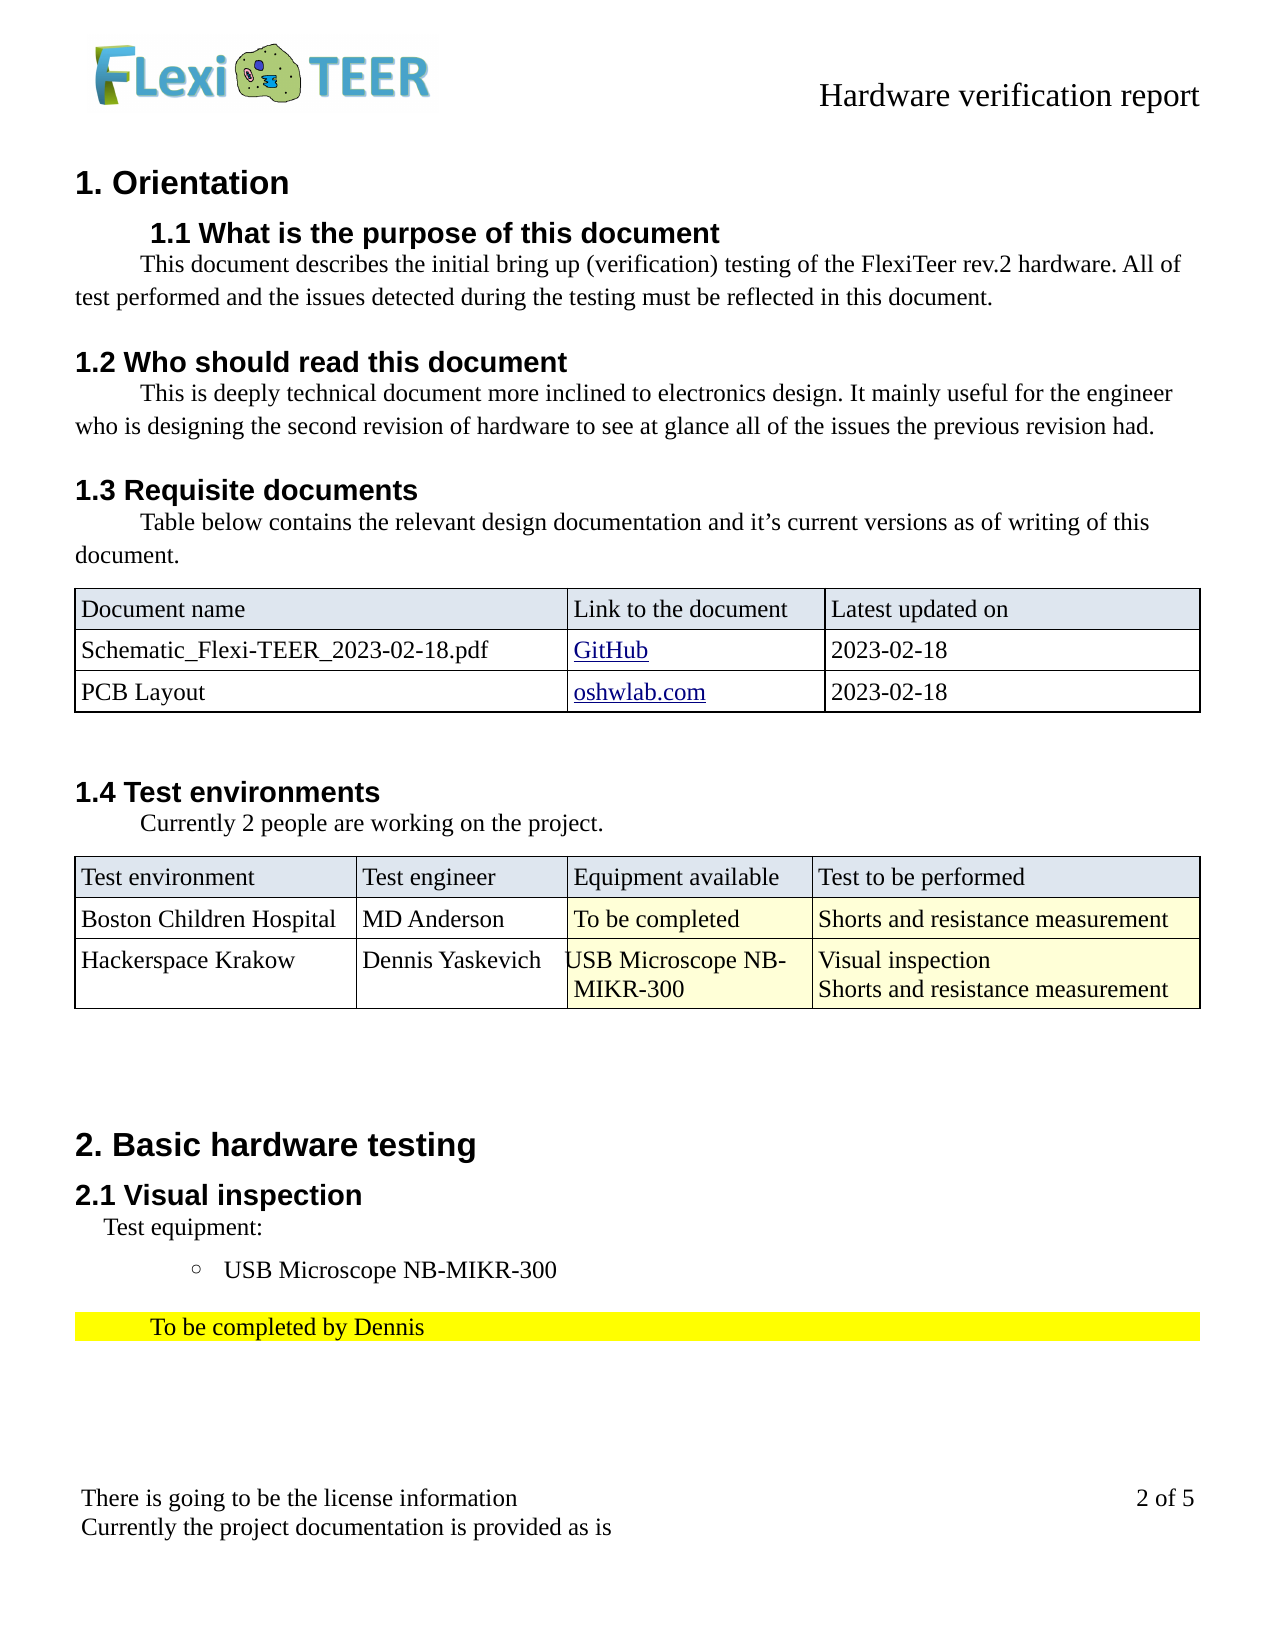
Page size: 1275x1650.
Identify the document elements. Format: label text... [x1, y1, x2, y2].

text This is deeply technical document more inclined to electronics design. It mainly useful for the engineer who is designing the second revision of hardware to see at glance all of the issues the previous revision had. [75, 378, 1200, 440]
subtitle 1.1 What is the purpose of this document [75, 216, 1200, 249]
table_cell USB Microscope NB-MIKR-300 [568, 939, 812, 1008]
subtitle 2.1 Visual inspection [75, 1178, 1200, 1212]
table_cell To be completed [568, 898, 812, 938]
subtitle 1.4 Test environments [75, 774, 1200, 808]
table_cell GitHub [568, 630, 824, 670]
table_header Test to be performed [813, 857, 1199, 897]
table_cell oshwlab.com [568, 671, 824, 711]
table_cell MD Anderson [357, 898, 567, 938]
list USB Microscope NB-MIKR-300 [186, 1255, 1200, 1284]
table_cell Visual inspection Shorts and resistance measurement [813, 939, 1199, 1008]
table_cell Schematic_Flexi-TEER_2023-02-18.pdf [76, 630, 567, 670]
subtitle 1.2 Who should read this document [75, 345, 1200, 378]
text Test equipment: [103, 1212, 1200, 1241]
table_header Test engineer [357, 857, 567, 897]
table_cell Boston Children Hospital [76, 898, 356, 938]
table_cell 2023-02-18 [826, 630, 1199, 670]
table_header Test environment [76, 857, 356, 897]
table_header Latest updated on [826, 589, 1199, 629]
table_cell Dennis Yaskevich [357, 939, 567, 1008]
table_cell Shorts and resistance measurement [813, 898, 1199, 938]
table_cell PCB Layout [76, 671, 567, 711]
subtitle 1.3 Requisite documents [75, 473, 1200, 507]
table_header Equipment available [568, 857, 812, 897]
table_header Link to the document [568, 589, 824, 629]
text To be completed by Dennis [75, 1312, 1200, 1341]
text Currently 2 people are working on the project. [75, 808, 1200, 837]
table_cell 2023-02-18 [826, 671, 1199, 711]
text This document describes the initial bring up (verification) testing of the FlexiTeer rev.2 hardware. All of test performed and the issues detected during the testing must be reflected in this document. [75, 249, 1200, 311]
subtitle 1. Orientation [75, 163, 1200, 201]
subtitle 2. Basic hardware testing [75, 1125, 1200, 1164]
text Table below contains the relevant design documentation and it’s current versions as of writing of this document. [75, 507, 1200, 569]
table_cell Hackerspace Krakow [76, 939, 356, 1008]
table_header Document name [76, 589, 567, 629]
